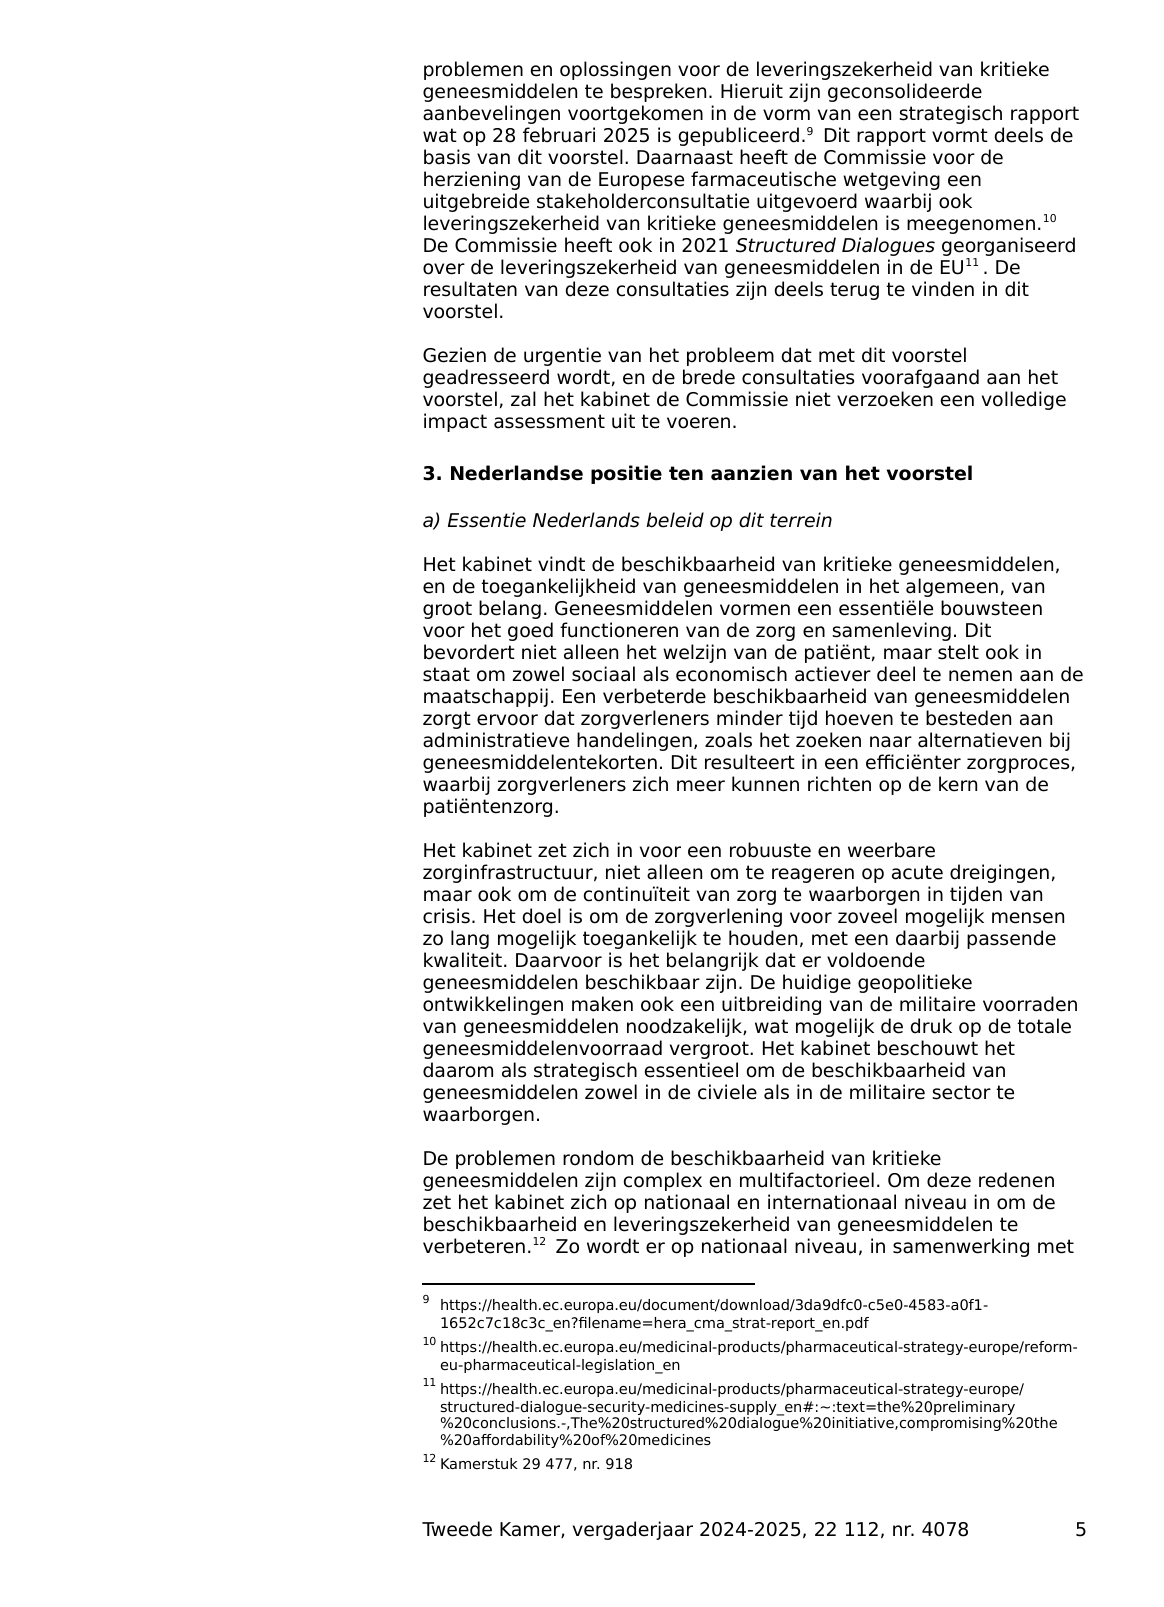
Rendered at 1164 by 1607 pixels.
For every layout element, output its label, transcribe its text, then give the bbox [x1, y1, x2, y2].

subtitle 3. Nederlandse positie ten aanzien van het voorstel [422, 463, 1087, 485]
text Het kabinet vindt de beschikbaarheid van kritieke geneesmiddelen, en de toegankelijkheid van geneesmiddelen in het algemeen, van groot belang. Geneesmiddelen vormen een essentiële bouwsteen voor het goed functioneren van de zorg en samenleving. Dit bevordert niet alleen het welzijn van de patiënt, maar stelt ook in staat om zowel sociaal als economisch actiever deel te nemen aan de maatschappij. Een verbeterde beschikbaarheid van geneesmiddelen zorgt ervoor dat zorgverleners minder tijd hoeven te besteden aan administratieve handelingen, zoals het zoeken naar alternatieven bij geneesmiddelentekorten. Dit resulteert in een efficiënter zorgproces, waarbij zorgverleners zich meer kunnen richten op de kern van de patiëntenzorg. [422, 554, 1087, 818]
text Het kabinet zet zich in voor een robuuste en weerbare zorginfrastructuur, niet alleen om te reageren op acute dreigingen, maar ook om de continuïteit van zorg te waarborgen in tijden van crisis. Het doel is om de zorgverlening voor zoveel mogelijk mensen zo lang mogelijk toegankelijk te houden, met een daarbij passende kwaliteit. Daarvoor is het belangrijk dat er voldoende geneesmiddelen beschikbaar zijn. De huidige geopolitieke ontwikkelingen maken ook een uitbreiding van de militaire voorraden van geneesmiddelen noodzakelijk, wat mogelijk de druk op de totale geneesmiddelenvoorraad vergroot. Het kabinet beschouwt het daarom als strategisch essentieel om de beschikbaarheid van geneesmiddelen zowel in de civiele als in de militaire sector te waarborgen. [422, 840, 1087, 1126]
text https://health.ec.europa.eu/medicinal-products/pharmaceutical-strategy-europe/structured-dialogue-security-medicines-supply_en#:~:text=the%20preliminary%20conclusions.-,The%20structured%20dialogue%20initiative,compromising%20the%20affordability%20of%20medicines [422, 1377, 1087, 1449]
text Gezien de urgentie van het probleem dat met dit voorstel geadresseerd wordt, en de brede consultaties voorafgaand aan het voorstel, zal het kabinet de Commissie niet verzoeken een volledige impact assessment uit te voeren. [422, 345, 1087, 433]
text problemen en oplossingen voor de leveringszekerheid van kritieke geneesmiddelen te bespreken. Hieruit zijn geconsolideerde aanbevelingen voortgekomen in de vorm van een strategisch rapport wat op 28 februari 2025 is gepubliceerd. Dit rapport vormt deels de basis van dit voorstel. Daarnaast heeft de Commissie voor de herziening van de Europese farmaceutische wetgeving een uitgebreide stakeholderconsultatie uitgevoerd waarbij ook leveringszekerheid van kritieke geneesmiddelen is meegenomen. De Commissie heeft ook in 2021 Structured Dialogues georganiseerd over de leveringszekerheid van geneesmiddelen in de EU. De resultaten van deze consultaties zijn deels terug te vinden in dit voorstel. [422, 59, 1087, 323]
text https://health.ec.europa.eu/medicinal-products/pharmaceutical-strategy-europe/reform-eu-pharmaceutical-legislation_en [422, 1335, 1087, 1374]
subtitle a) Essentie Nederlands beleid op dit terrein [422, 510, 1087, 532]
text De problemen rondom de beschikbaarheid van kritieke geneesmiddelen zijn complex en multifactorieel. Om deze redenen zet het kabinet zich op nationaal en internationaal niveau in om de beschikbaarheid en leveringszekerheid van geneesmiddelen te verbeteren. Zo wordt er op nationaal niveau, in samenwerking met [422, 1148, 1087, 1258]
text https://health.ec.europa.eu/document/download/3da9dfc0-c5e0-4583-a0f1-1652c7c18c3c_en?filename=hera_cma_strat-report_en.pdf [422, 1293, 1087, 1332]
text Kamerstuk 29 477, nr. 918 [422, 1452, 1087, 1474]
